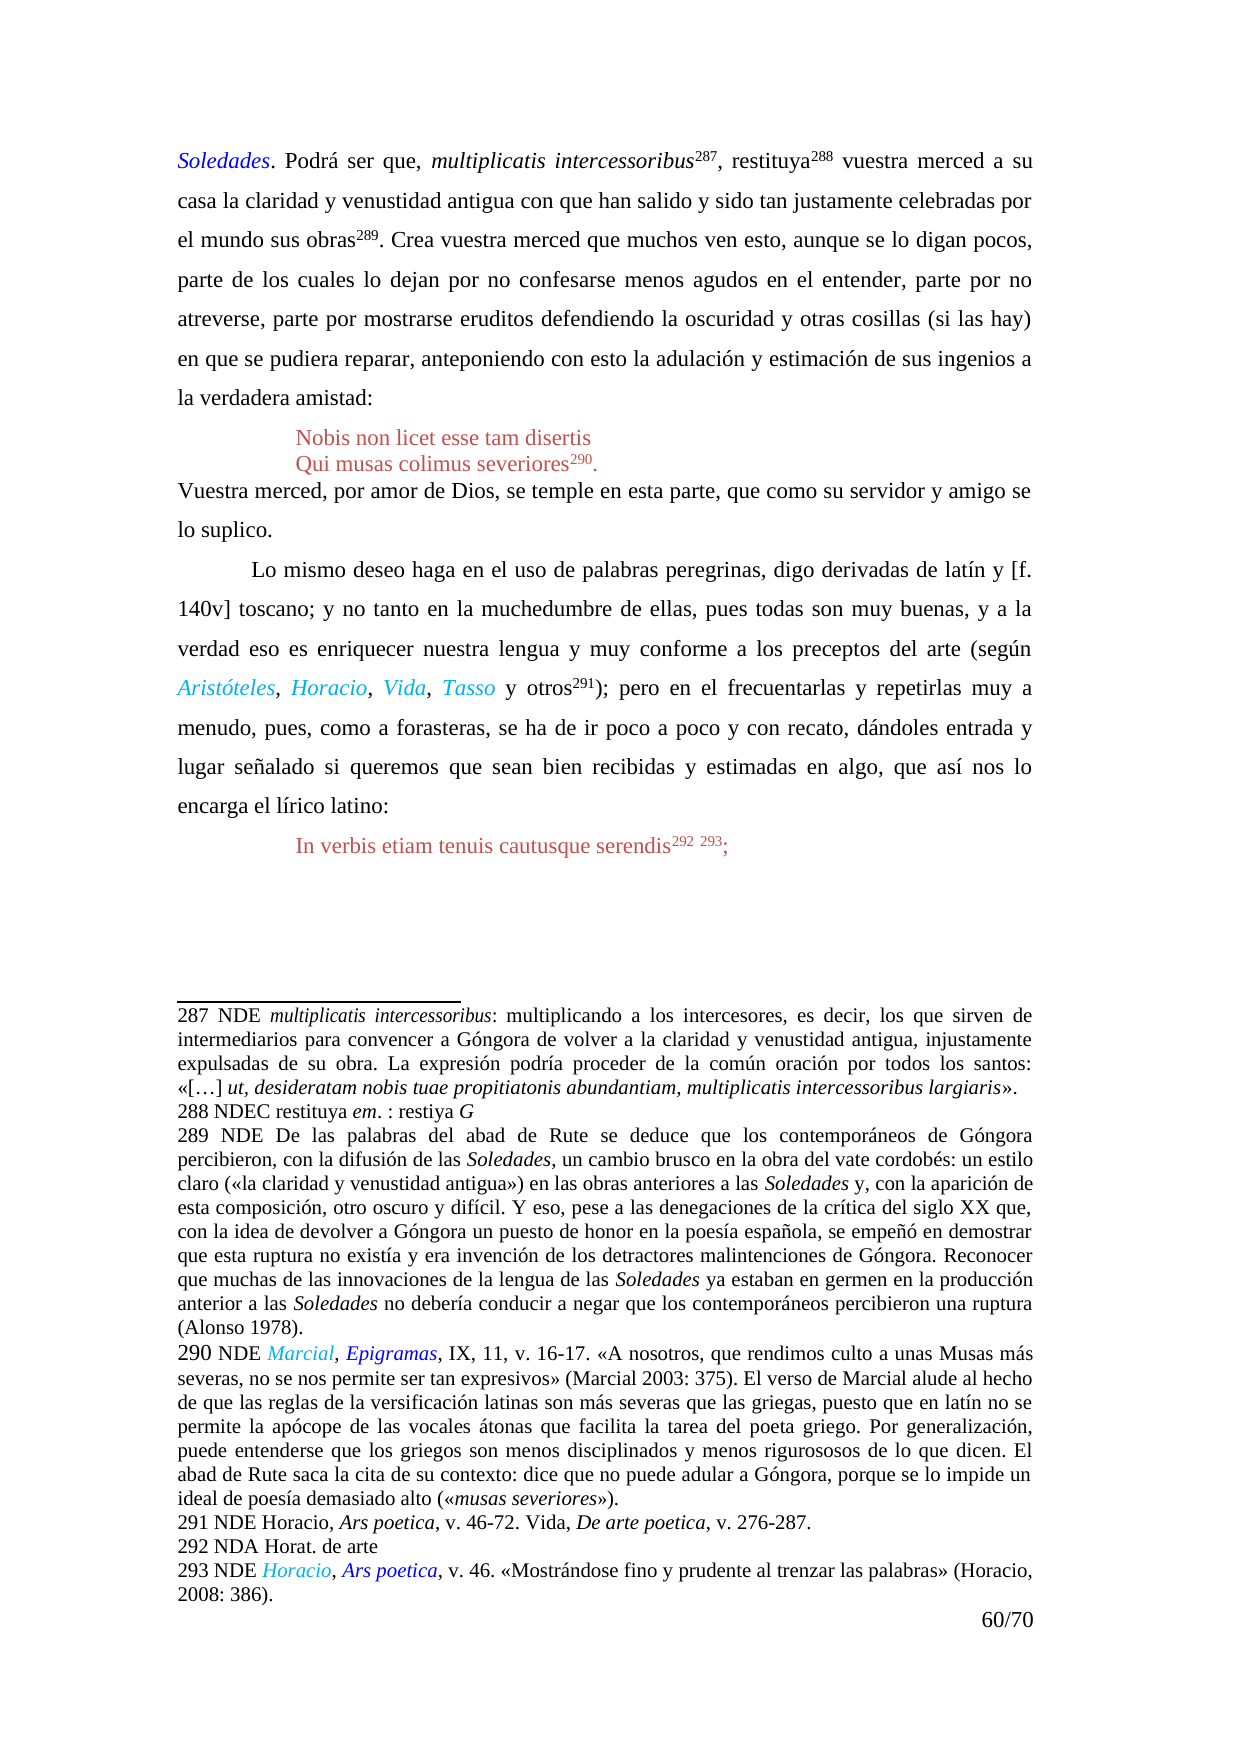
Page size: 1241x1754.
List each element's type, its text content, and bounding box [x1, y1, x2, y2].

text Qui musas colimus severiores. [295, 450, 1034, 477]
text NDE De las palabras del abad de Rute se deduce que los contemporáneos de Góngora percibieron, con la difusión de las Soledades, un cambio brusco en la obra del vate cordobés: un estilo claro («la claridad y venustidad antigua») en las obras anteriores a las Soledades y, con la aparición de esta composición, otro oscuro y difícil. Y eso, pese a las denegaciones de la crítica del siglo XX que, con la idea de devolver a Góngora un puesto de honor en la poesía española, se empeñó en demostrar que esta ruptura no existía y era invención de los detractores malintenciones de Góngora. Reconocer que muchas de las innovaciones de la lengua de las Soledades ya estaban en germen en la producción anterior a las Soledades no debería conducir a negar que los contemporáneos percibieron una ruptura (Alonso 1978). [177, 1123, 1034, 1339]
text NDA Horat. de arte [177, 1534, 1034, 1558]
text Lo mismo deseo haga en el uso de palabras peregrinas, digo derivadas de latín y [f. 140v] toscano; y no tanto en la muchedumbre de ellas, pues todas son muy buenas, y a la verdad eso es enriquecer nuestra lengua y muy conforme a los preceptos del arte (según Aristóteles, Horacio, Vida, Tasso y otros); pero en el frecuentarlas y repetirlas muy a menudo, pues, como a forasteras, se ha de ir poco a poco y con recato, dándoles entrada y lugar señalado si queremos que sean bien recibidas y estimadas en algo, que así nos lo encarga el lírico latino: [177, 556, 1034, 819]
text In verbis etiam tenuis cautusque serendis ; [295, 832, 1034, 858]
text NDEC restituya em. : restiya G [177, 1099, 1034, 1123]
text Vuestra merced, por amor de Dios, se temple en esta parte, que como su servidor y amigo se lo suplico. [177, 477, 1034, 542]
text Nobis non licet esse tam disertis [295, 424, 1034, 450]
text NDE Marcial, Epigramas, IX, 11, v. 16-17. «A nosotros, que rendimos culto a unas Musas más severas, no se nos permite ser tan expresivos» (Marcial 2003: 375). El verso de Marcial alude al hecho de que las reglas de la versificación latinas son más severas que las griegas, puesto que en latín no se permite la apócope de las vocales átonas que facilita la tarea del poeta griego. Por generalización, puede entenderse que los griegos son menos disciplinados y menos rigurososos de lo que dicen. El abad de Rute saca la cita de su contexto: dice que no puede adular a Góngora, porque se lo impide un ideal de poesía demasiado alto («musas severiores»). [177, 1339, 1034, 1510]
text NDE multiplicatis intercessoribus: multiplicando a los intercesores, es decir, los que sirven de intermediarios para convencer a Góngora de volver a la claridad y venustidad antigua, injustamente expulsadas de su obra. La expresión podría proceder de la común oración por todos los santos: «[…] ut, desideratam nobis tuae propitiatonis abundantiam, multiplicatis intercessoribus largiaris». [177, 1002, 1034, 1099]
text NDE Horacio, Ars poetica, v. 46-72. Vida, De arte poetica, v. 276-287. [177, 1510, 1034, 1534]
text Soledades. Podrá ser que, multiplicatis intercessoribus, restituya vuestra merced a su casa la claridad y venustidad antigua con que han salido y sido tan justamente celebradas por el mundo sus obras. Crea vuestra merced que muchos ven esto, aunque se lo digan pocos, parte de los cuales lo dejan por no confesarse menos agudos en el entender, parte por no atreverse, parte por mostrarse eruditos defendiendo la oscuridad y otras cosillas (si las hay) en que se pudiera reparar, anteponiendo con esto la adulación y estimación de sus ingenios a la verdadera amistad: [177, 148, 1034, 411]
text NDE Horacio, Ars poetica, v. 46. «Mostrándose fino y prudente al trenzar las palabras» (Horacio, 2008: 386). [177, 1558, 1034, 1606]
